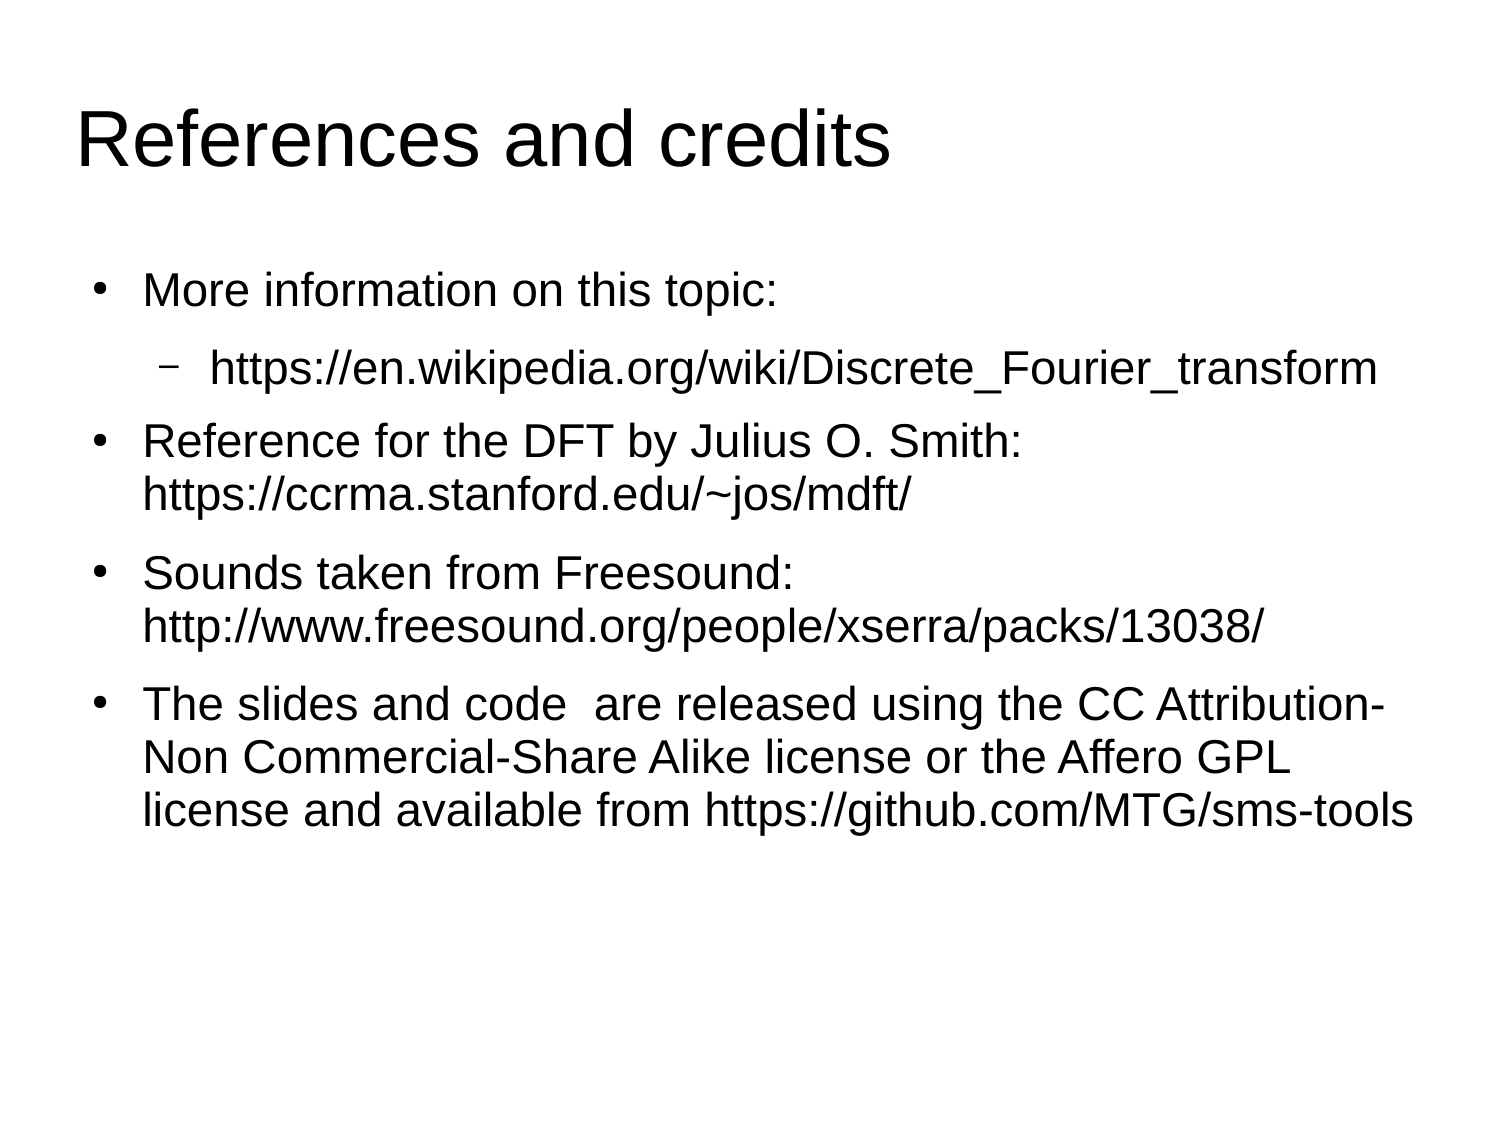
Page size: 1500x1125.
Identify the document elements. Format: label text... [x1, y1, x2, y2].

title References and credits [75, 44, 1425, 233]
list More information on this topic: https://en.wikipedia.org/wiki/Discrete_Fourier_transform Reference for the DFT by Julius O. Smith: https://ccrma.stanford.edu/~jos/mdft/ Sounds taken from Freesound: http://www.freesound.org/people/xserra/packs/13038/ The slides and code are released using the CC Attribution-Non Commercial-Share Alike license or the Affero GPL license and available from https://github.com/MTG/sms-tools [75, 263, 1425, 916]
